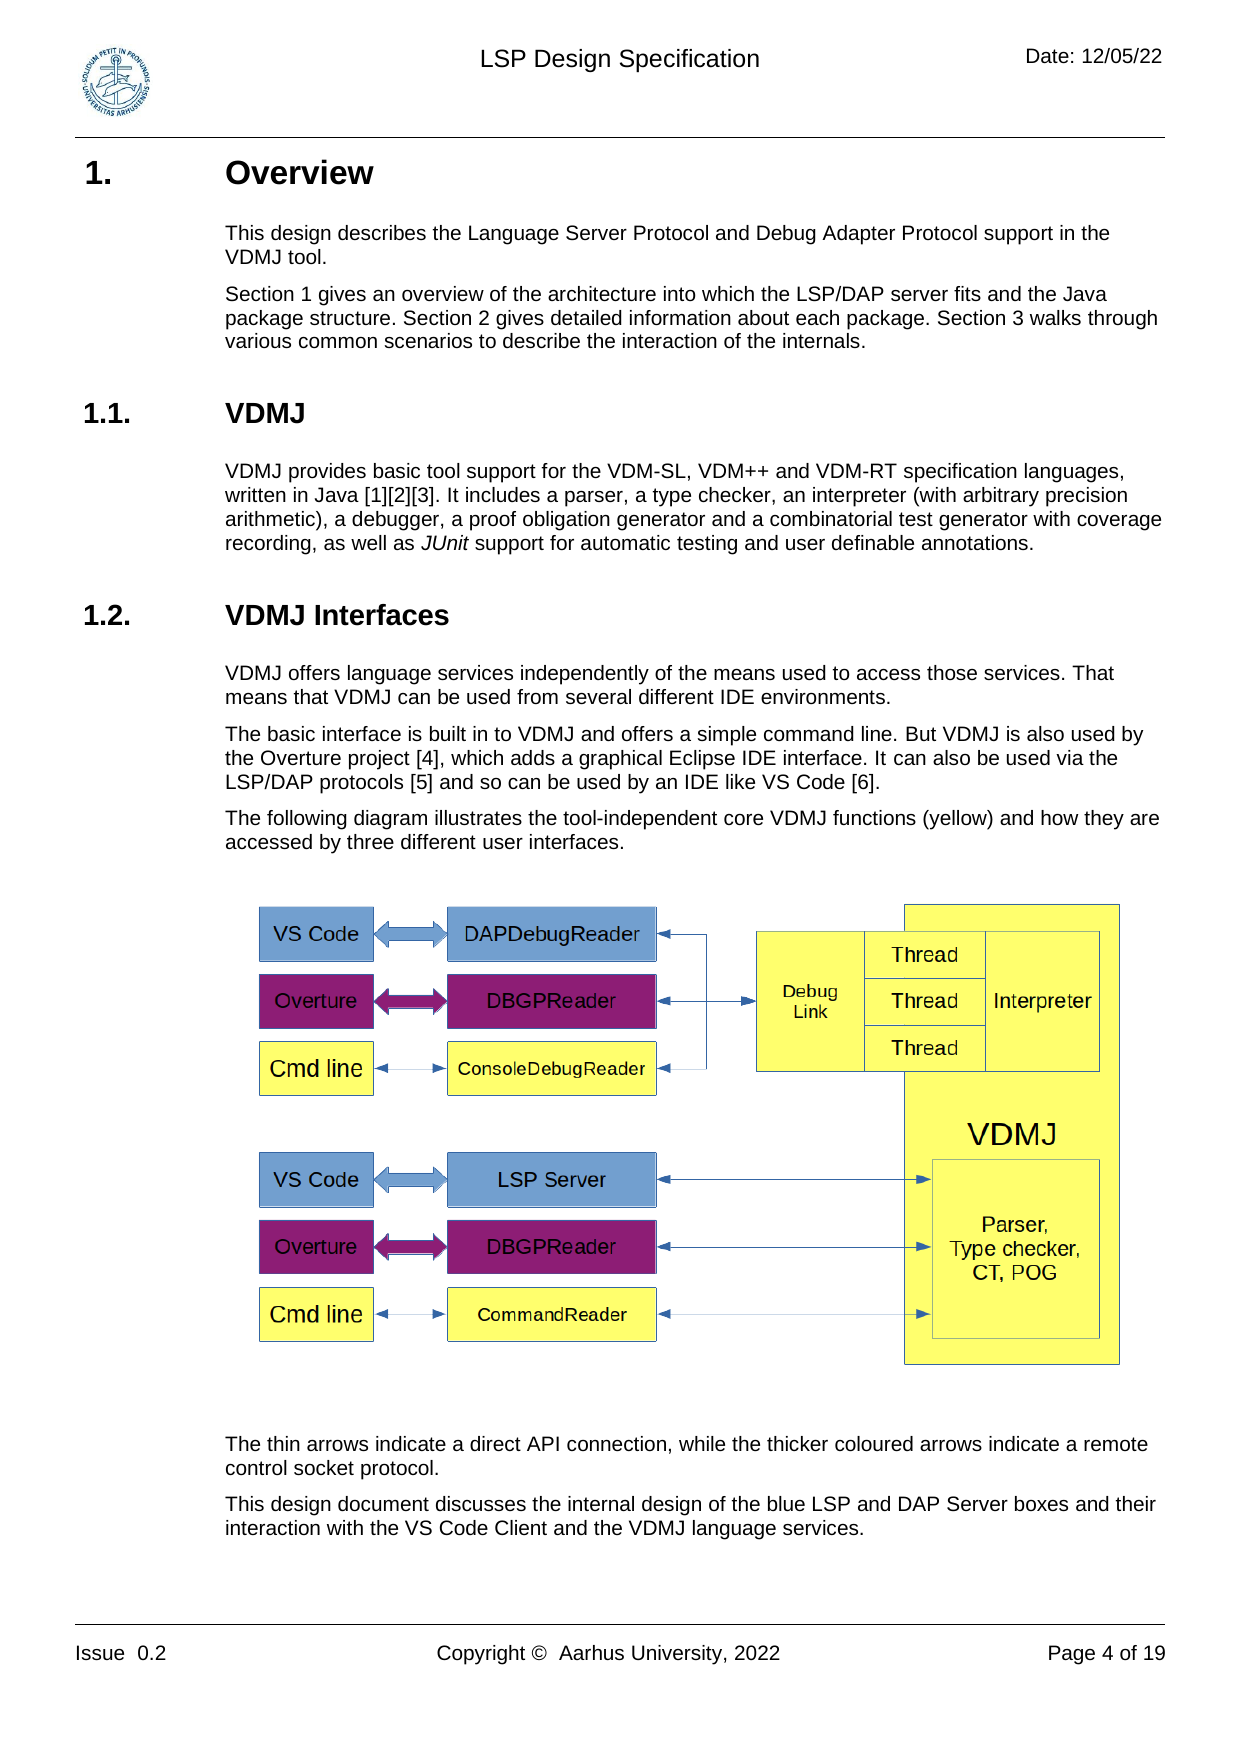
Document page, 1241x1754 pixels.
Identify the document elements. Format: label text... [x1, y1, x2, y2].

text Section 1 gives an overview of the architecture into which the LSP/DAP server fits and the Java package structure. Section 2 gives detailed information about each package. Section 3 walks through various common scenarios to describe the interaction of the internals. [225, 282, 1165, 354]
subtitle VDMJ Interfaces [75, 598, 1165, 632]
text The following diagram illustrates the tool-independent core VDMJ functions (yellow) and how they are accessed by three different user interfaces. [225, 806, 1165, 854]
text VDMJ provides basic tool support for the VDM-SL, VDM++ and VDM-RT specification languages, written in Java [1][2][3]. It includes a parser, a type checker, an interpreter (with arbitrary precision arithmetic), a debugger, a proof obligation generator and a combinatorial test generator with coverage recording, as well as JUnit support for automatic testing and user definable annotations. [225, 460, 1165, 556]
text This design describes the Language Server Protocol and Debug Adapter Protocol support in the VDMJ tool. [225, 221, 1165, 269]
subtitle Overview [75, 153, 1165, 191]
text This design document discusses the internal design of the blue LSP and DAP Server boxes and their interaction with the VS Code Client and the VDMJ language services. [225, 1492, 1165, 1540]
text The basic interface is built in to VDMJ and offers a simple command line. But VDMJ is also used by the Overture project [4], which adds a graphical Eclipse IDE interface. It can also be used via the LSP/DAP protocols [5] and so can be used by an IDE like VS Code [6]. [225, 722, 1165, 794]
picture [78, 44, 153, 120]
subtitle VDMJ [75, 396, 1165, 430]
picture [225, 866, 1166, 1396]
text The thin arrows indicate a direct API connection, while the thicker coloured arrows indicate a remote control socket protocol. [225, 1432, 1165, 1480]
text VDMJ offers language services independently of the means used to access those services. That means that VDMJ can be used from several different IDE environments. [225, 662, 1165, 709]
